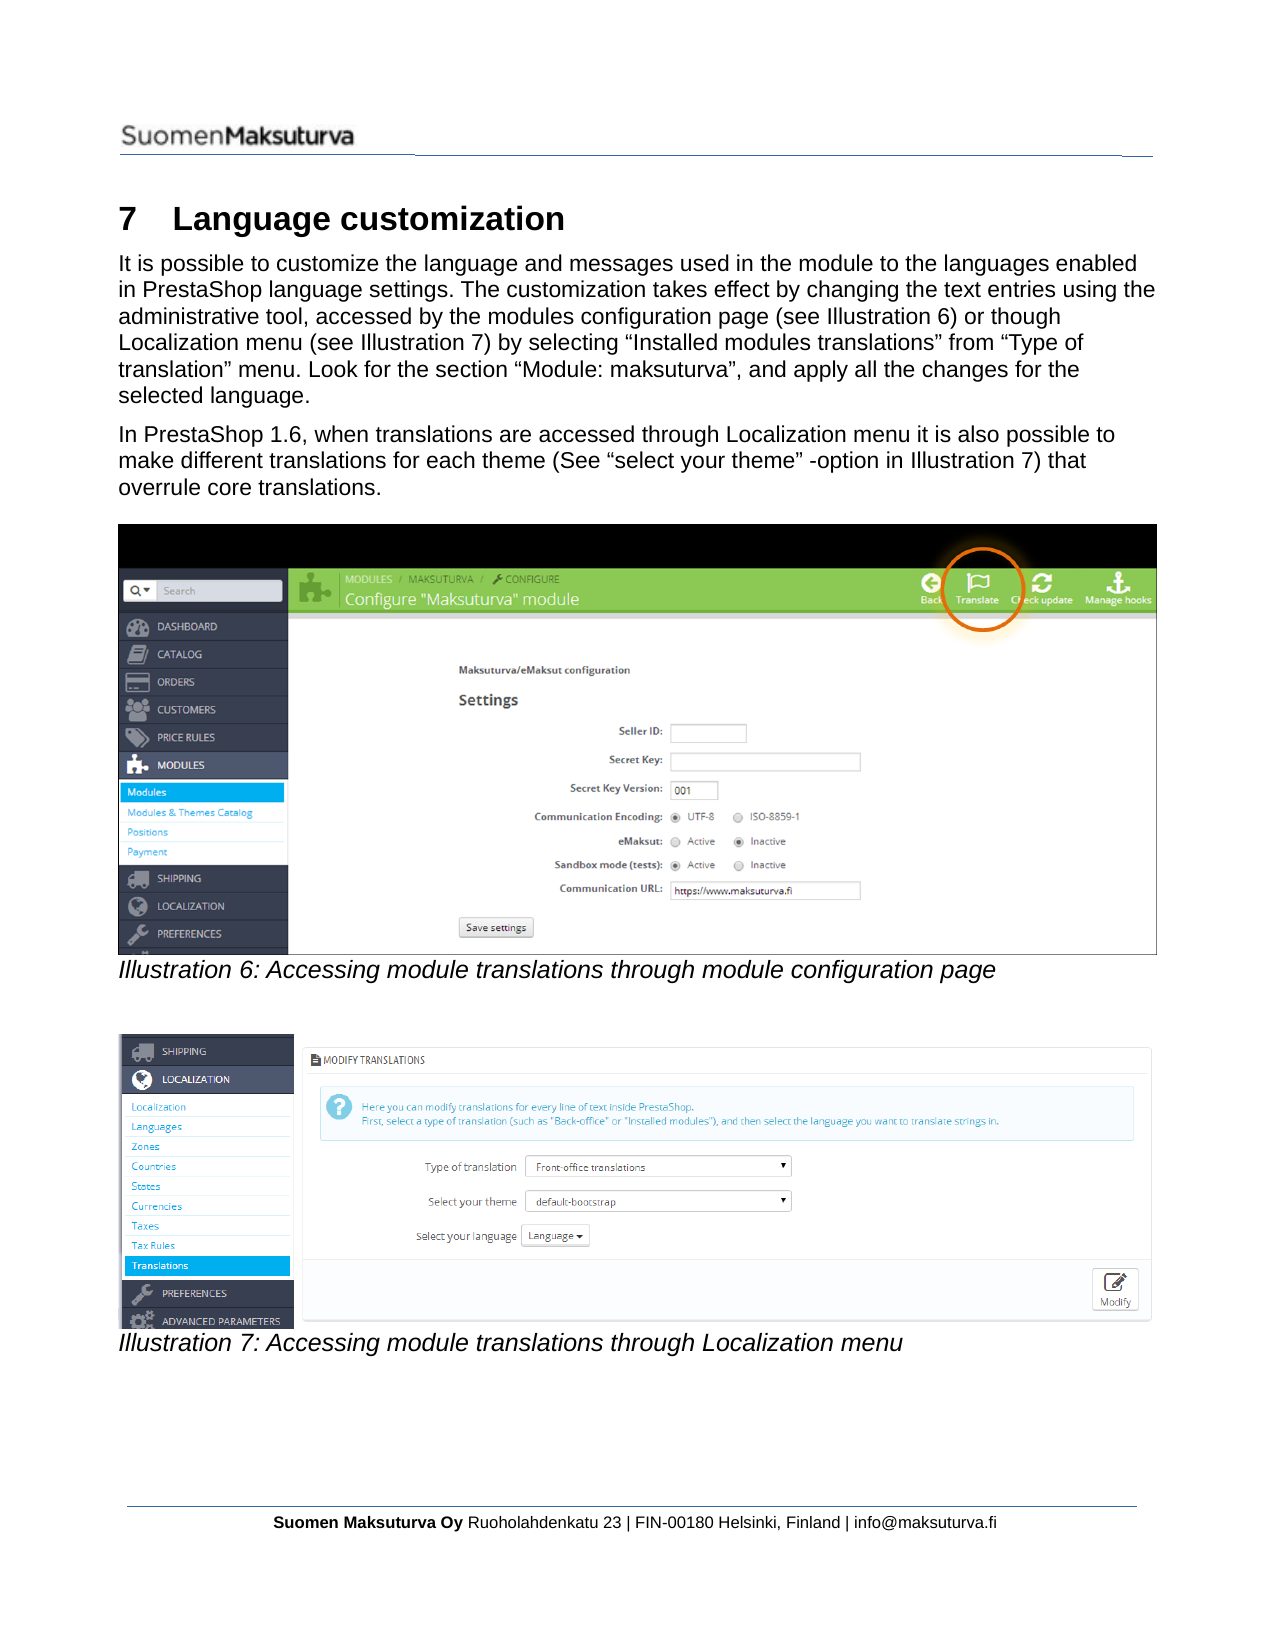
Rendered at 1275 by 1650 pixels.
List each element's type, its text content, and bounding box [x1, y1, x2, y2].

text Illustration 6: Accessing module translations through module configuration page [118, 955, 1157, 983]
text In PrestaShop 1.6, when translations are accessed through Localization menu it is also possible to make different translations for each theme (See “select your theme” -option in Illustration 7) that overrule core translations. [118, 421, 1157, 500]
picture [118, 1034, 1157, 1329]
picture [120, 124, 358, 147]
text It is possible to customize the language and messages used in the module to the languages enabled in PrestaShop language settings. The customization takes effect by changing the text entries using the administrative tool, accessed by the modules configuration page (see Illustration 6) or though Localization menu (see Illustration 7) by selecting “Installed modules translations” from “Type of translation” menu. Look for the section “Module: maksuturva”, and apply all the changes for the selected language. [118, 250, 1157, 408]
subtitle Language customization [118, 199, 1157, 238]
picture [118, 524, 1157, 955]
text Illustration 7: Accessing module translations through Localization menu [118, 1329, 1157, 1357]
